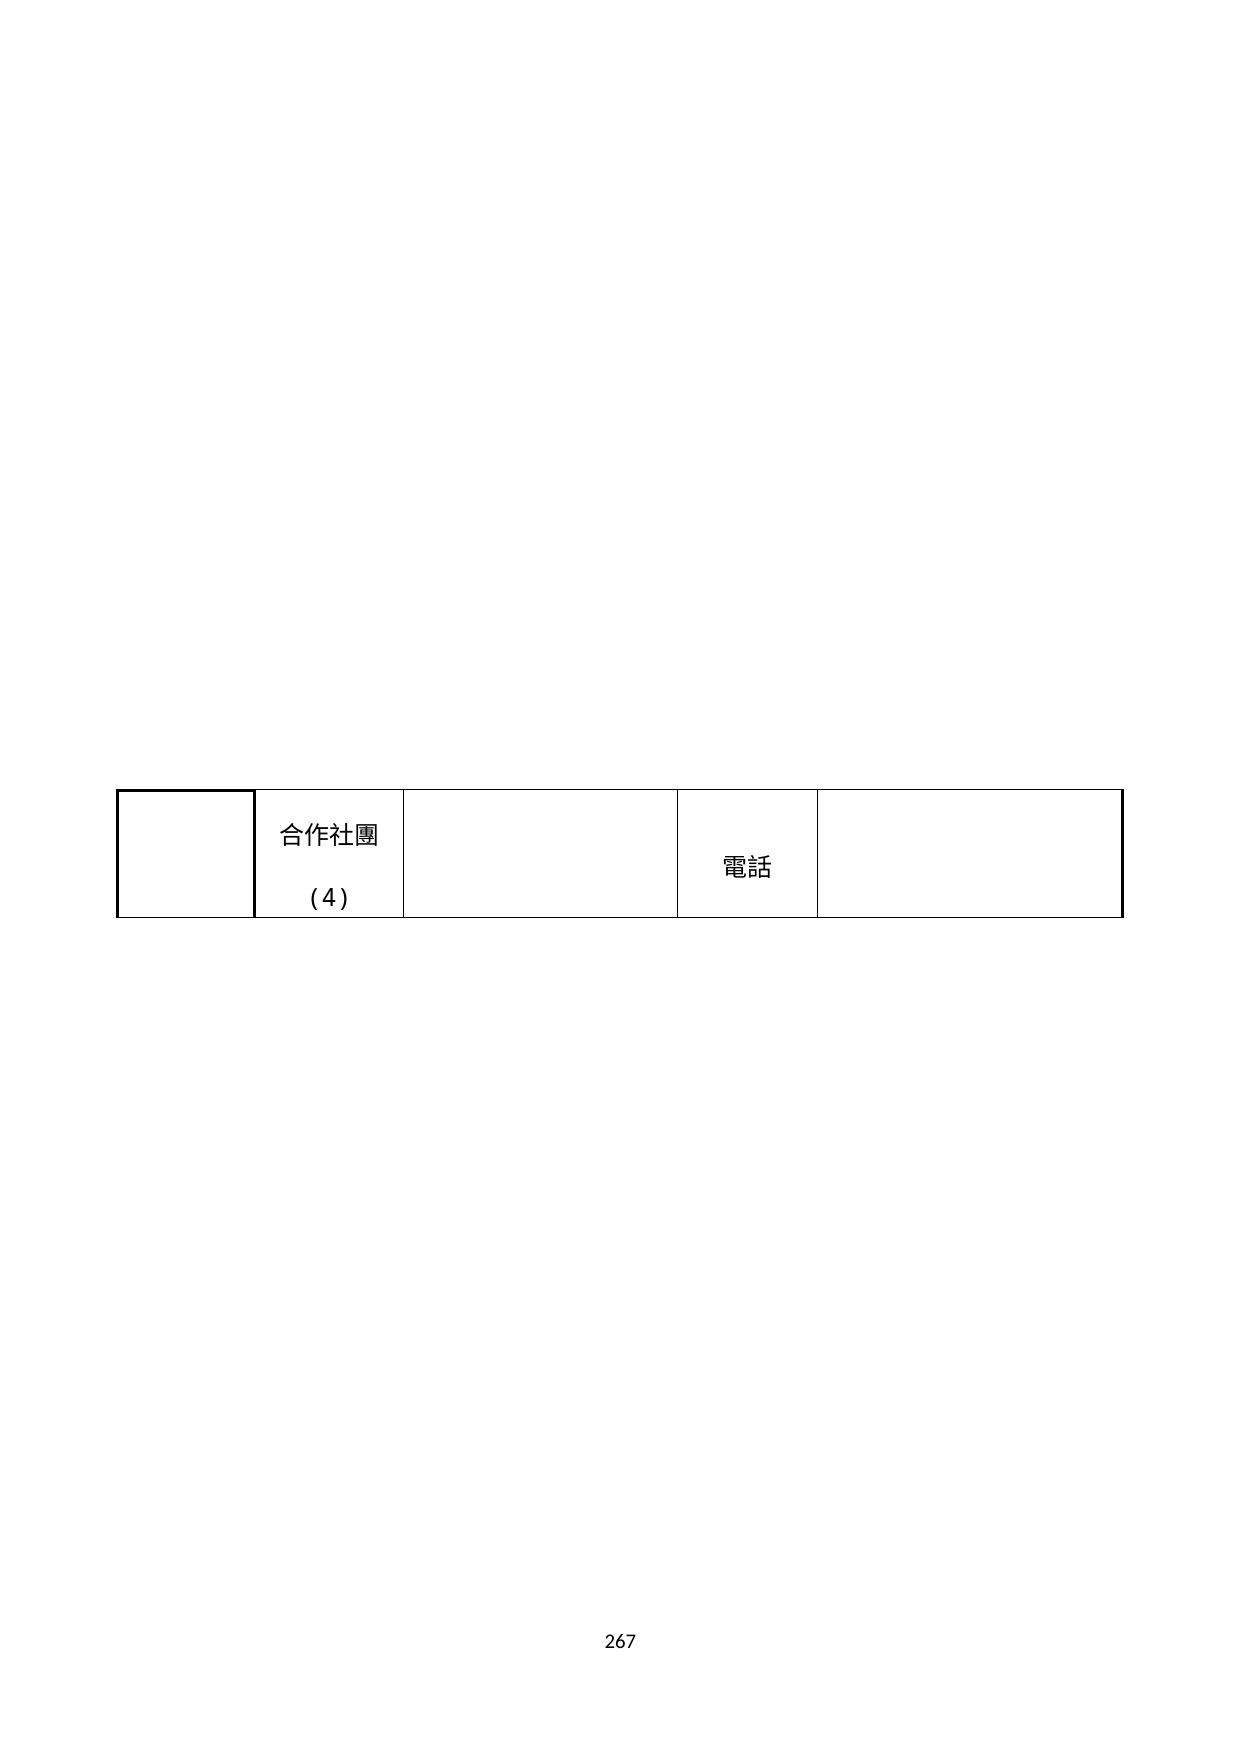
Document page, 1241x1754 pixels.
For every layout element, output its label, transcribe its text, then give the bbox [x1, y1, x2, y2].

table_cell [818, 790, 1121, 917]
table_header [119, 792, 253, 917]
table_cell [404, 790, 677, 917]
table_cell 電話 [678, 790, 817, 917]
table_cell 合作社團(4) [256, 790, 403, 917]
